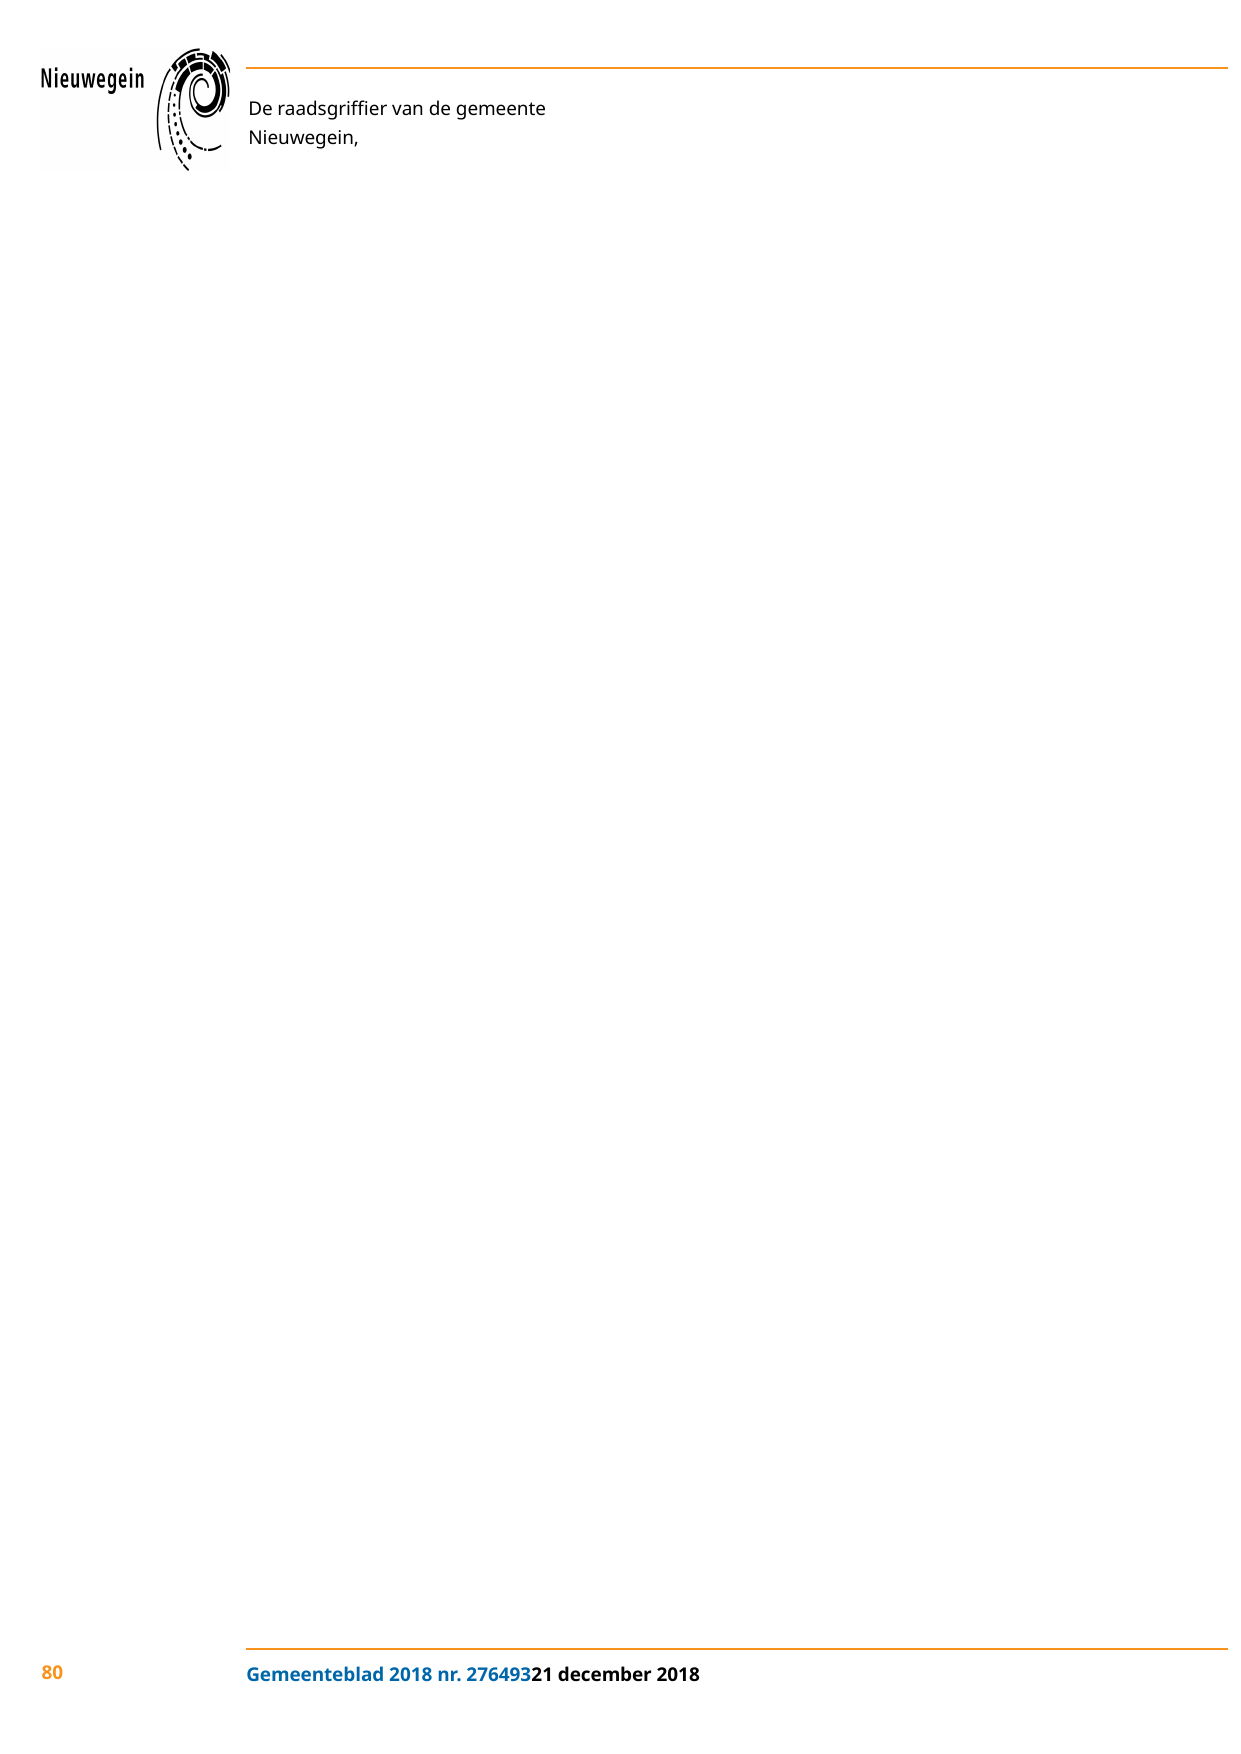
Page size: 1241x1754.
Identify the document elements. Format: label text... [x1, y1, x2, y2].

picture [41, 47, 231, 172]
table_cell De raadsgriffier van de gemeente Nieuwegein, [248, 95, 549, 150]
table_cell [549, 95, 700, 150]
